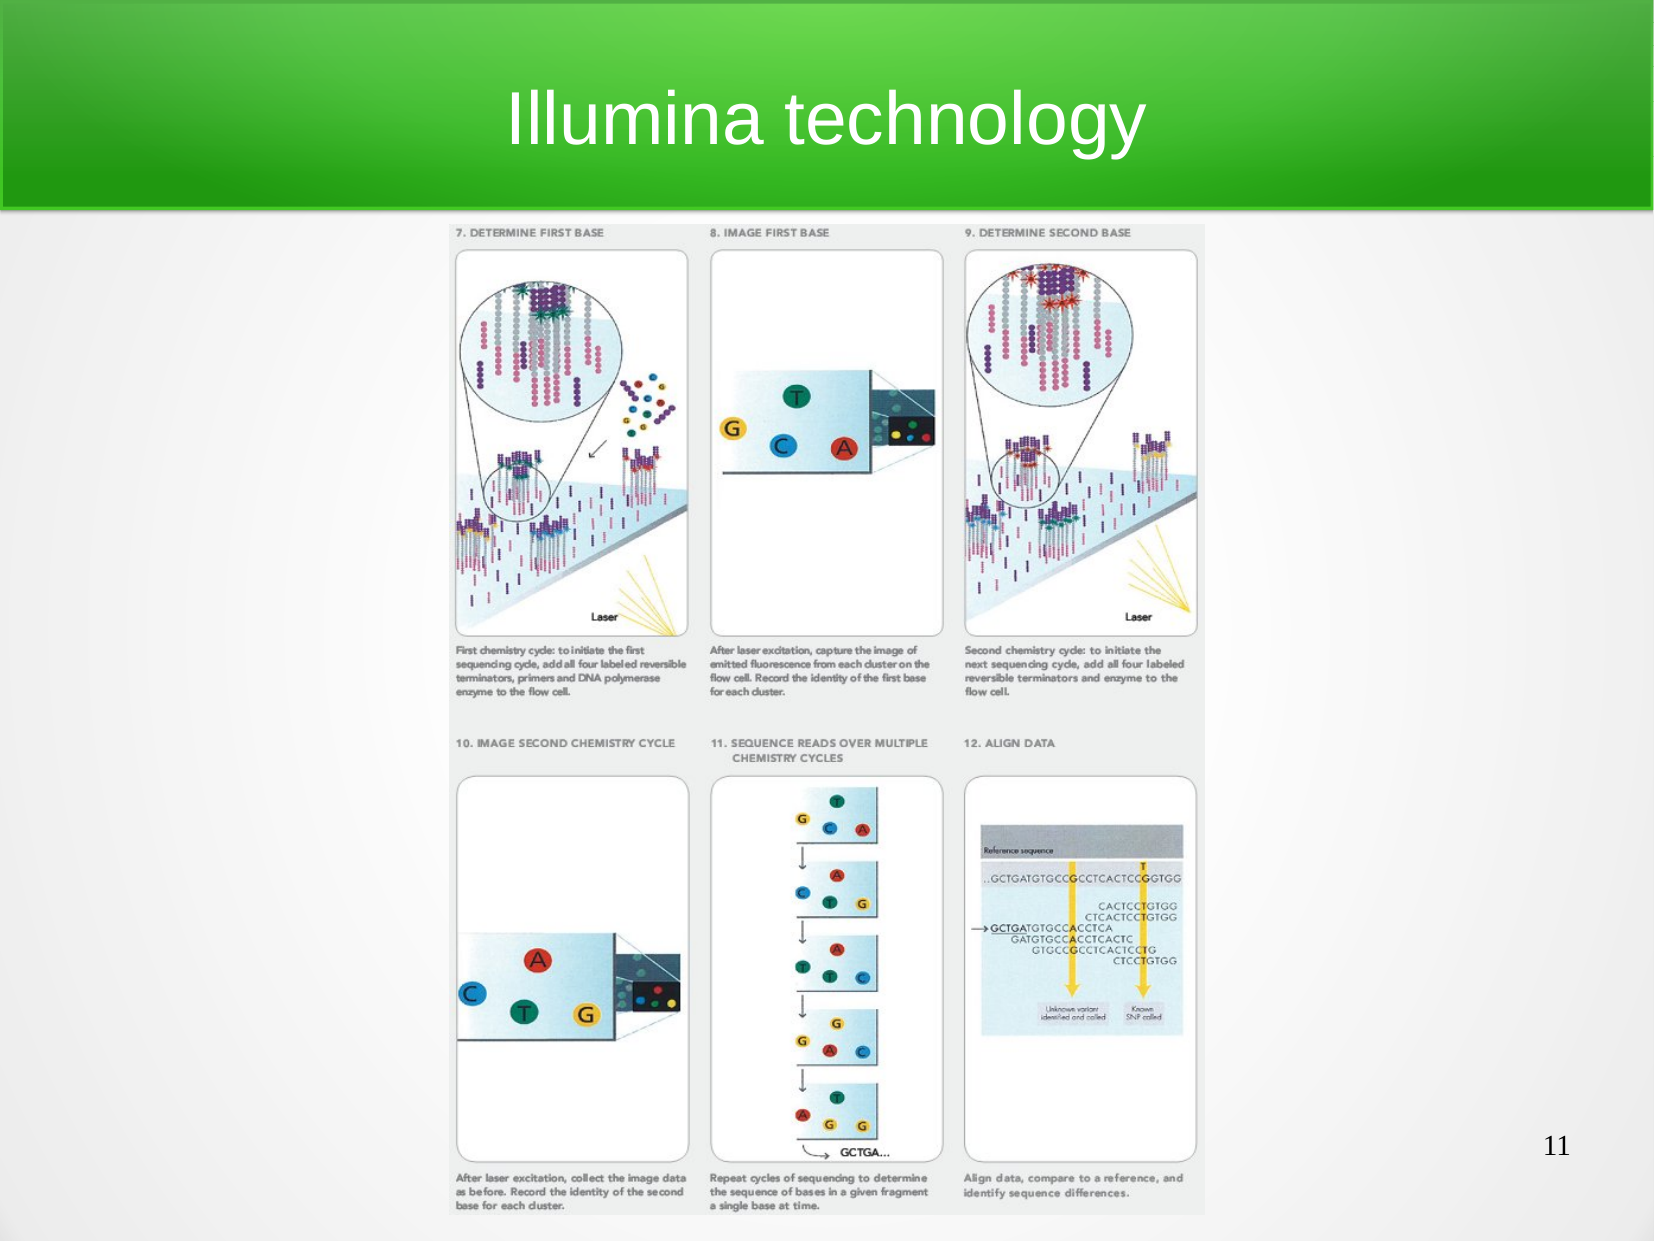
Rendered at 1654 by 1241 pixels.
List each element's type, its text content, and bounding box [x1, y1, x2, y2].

title Illumina technology [82, 47, 1571, 189]
picture [449, 224, 1205, 1216]
